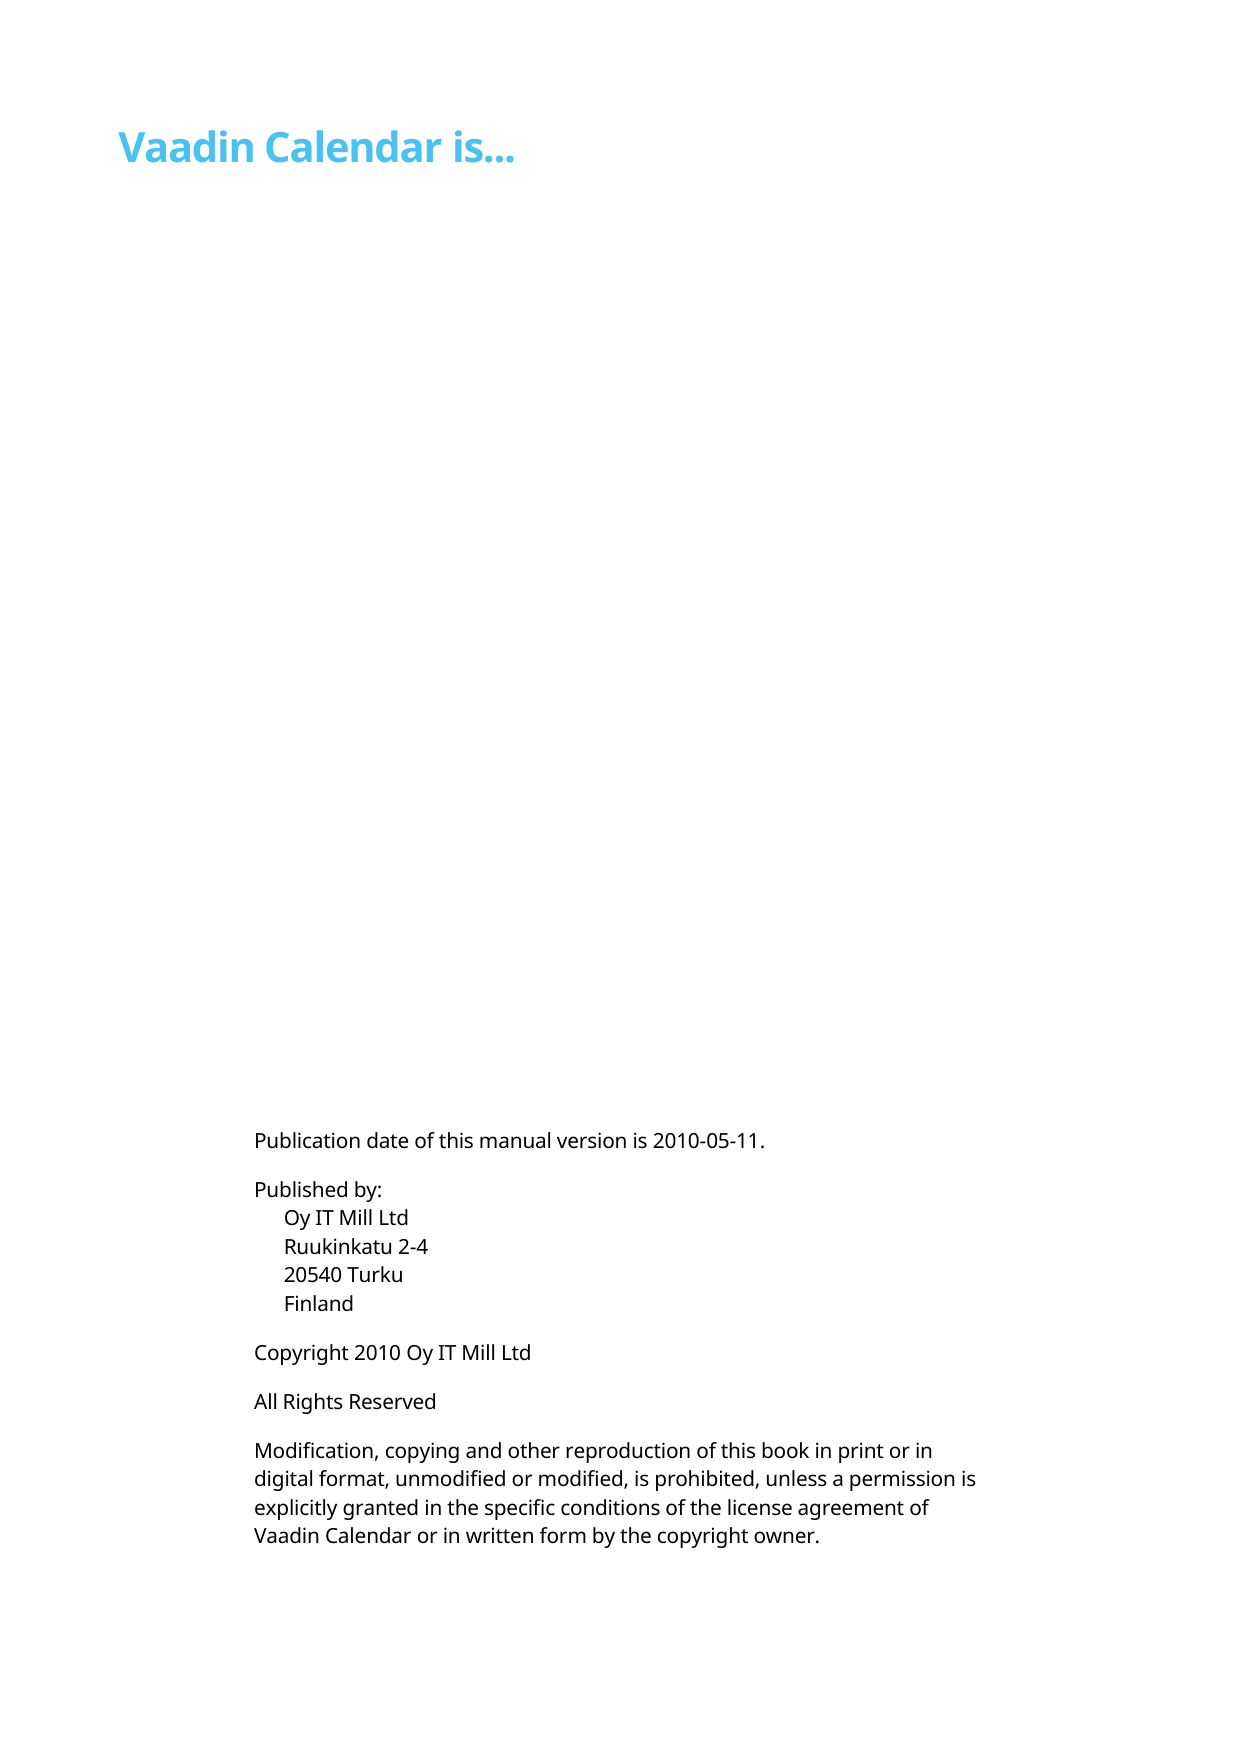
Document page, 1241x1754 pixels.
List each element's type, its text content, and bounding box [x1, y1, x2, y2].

text Copyright 2010 Oy IT Mill Ltd [254, 1338, 986, 1366]
text Publication date of this manual version is 2010-05-11. [254, 1126, 986, 1154]
text Published by: Oy IT Mill Ltd Ruukinkatu 2-4 20540 Turku Finland [254, 1175, 986, 1317]
text Vaadin Calendar is... [118, 118, 1122, 175]
text All Rights Reserved [254, 1387, 986, 1415]
text Modification, copying and other reproduction of this book in print or in digital format, unmodified or modified, is prohibited, unless a permission is explicitly granted in the specific conditions of the license agreement of Vaadin Calendar or in written form by the copyright owner. [254, 1436, 986, 1550]
